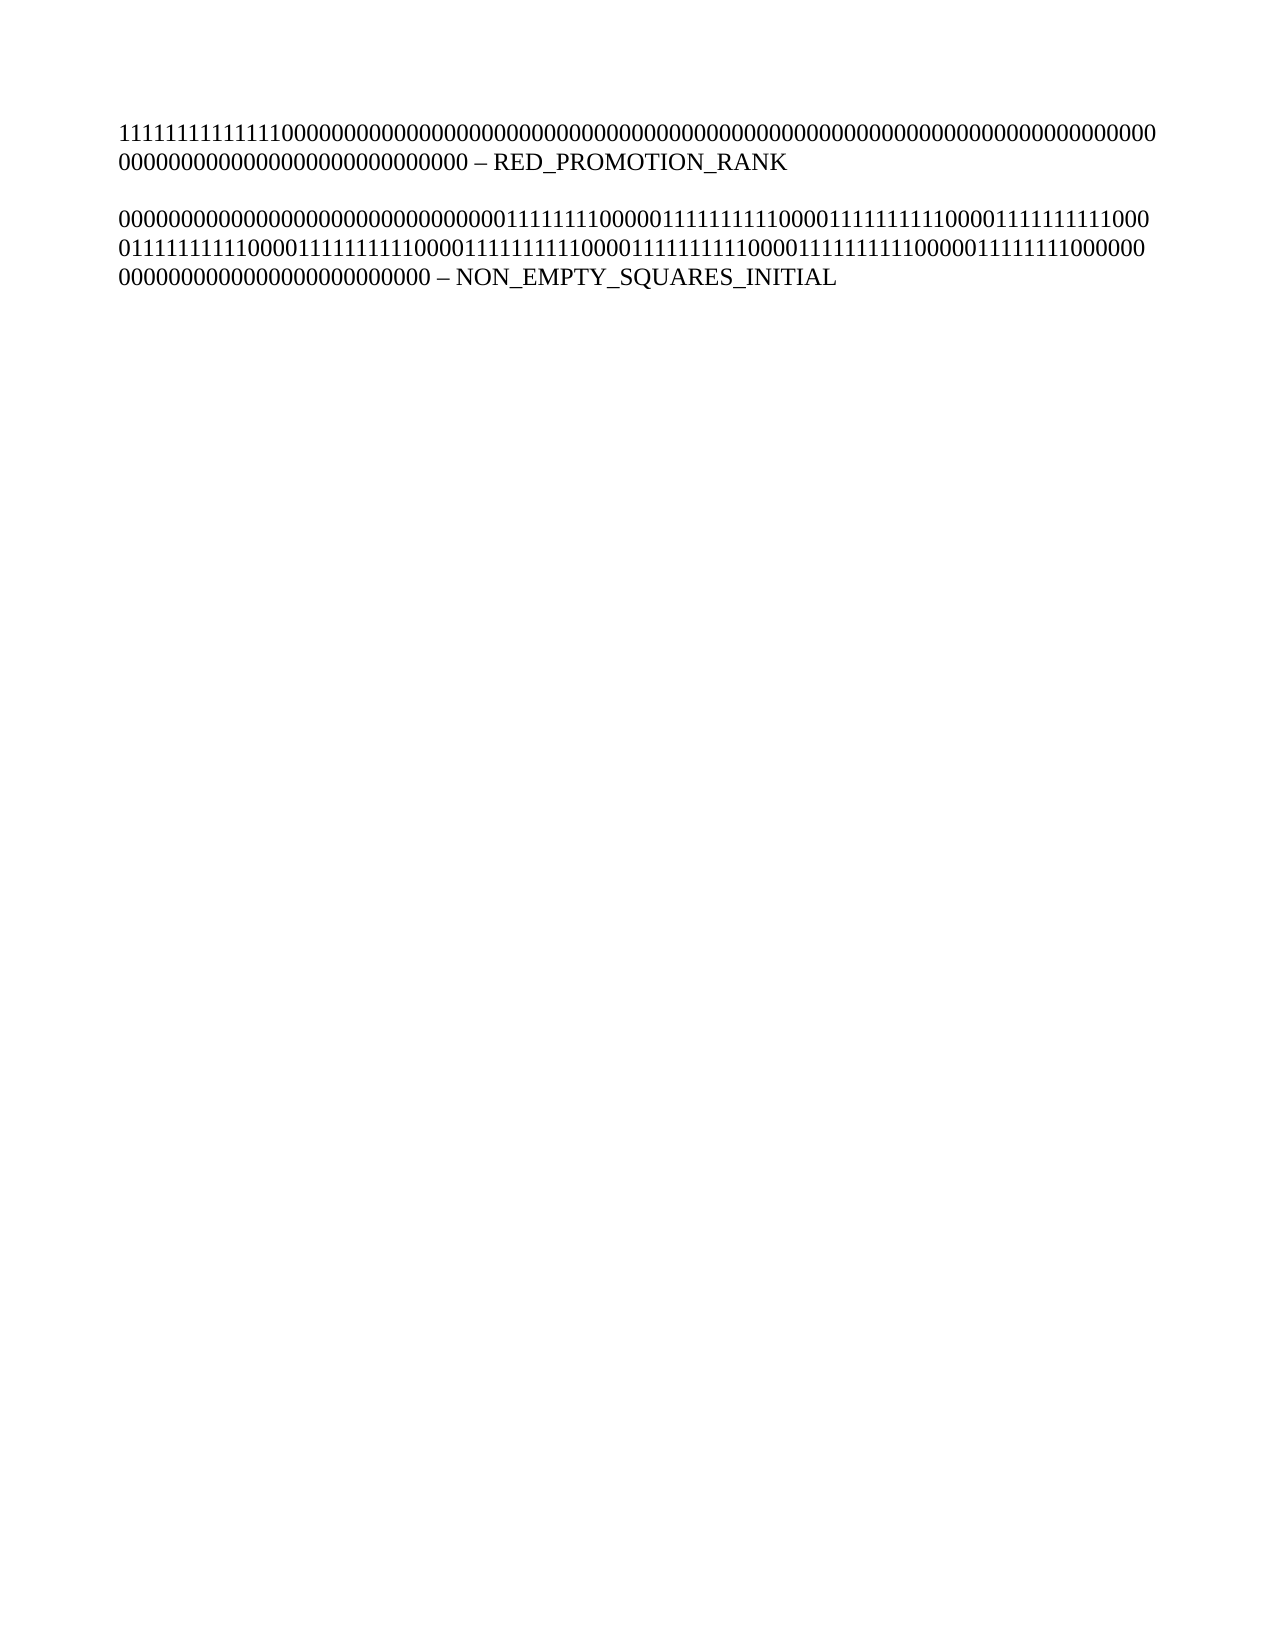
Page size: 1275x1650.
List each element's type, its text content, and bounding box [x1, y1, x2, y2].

text 0000000000000000000000000000000111111110000011111111110000111111111100001111111111000011111111110000111111111100001111111111000011111111110000111111111100000111111110000000000000000000000000000000 – NON_EMPTY_SQUARES_INITIAL [118, 204, 1157, 291]
text 1111111111111100000000000000000000000000000000000000000000000000000000000000000000000000000000000000000000000000 – RED_PROMOTION_RANK [118, 118, 1157, 176]
